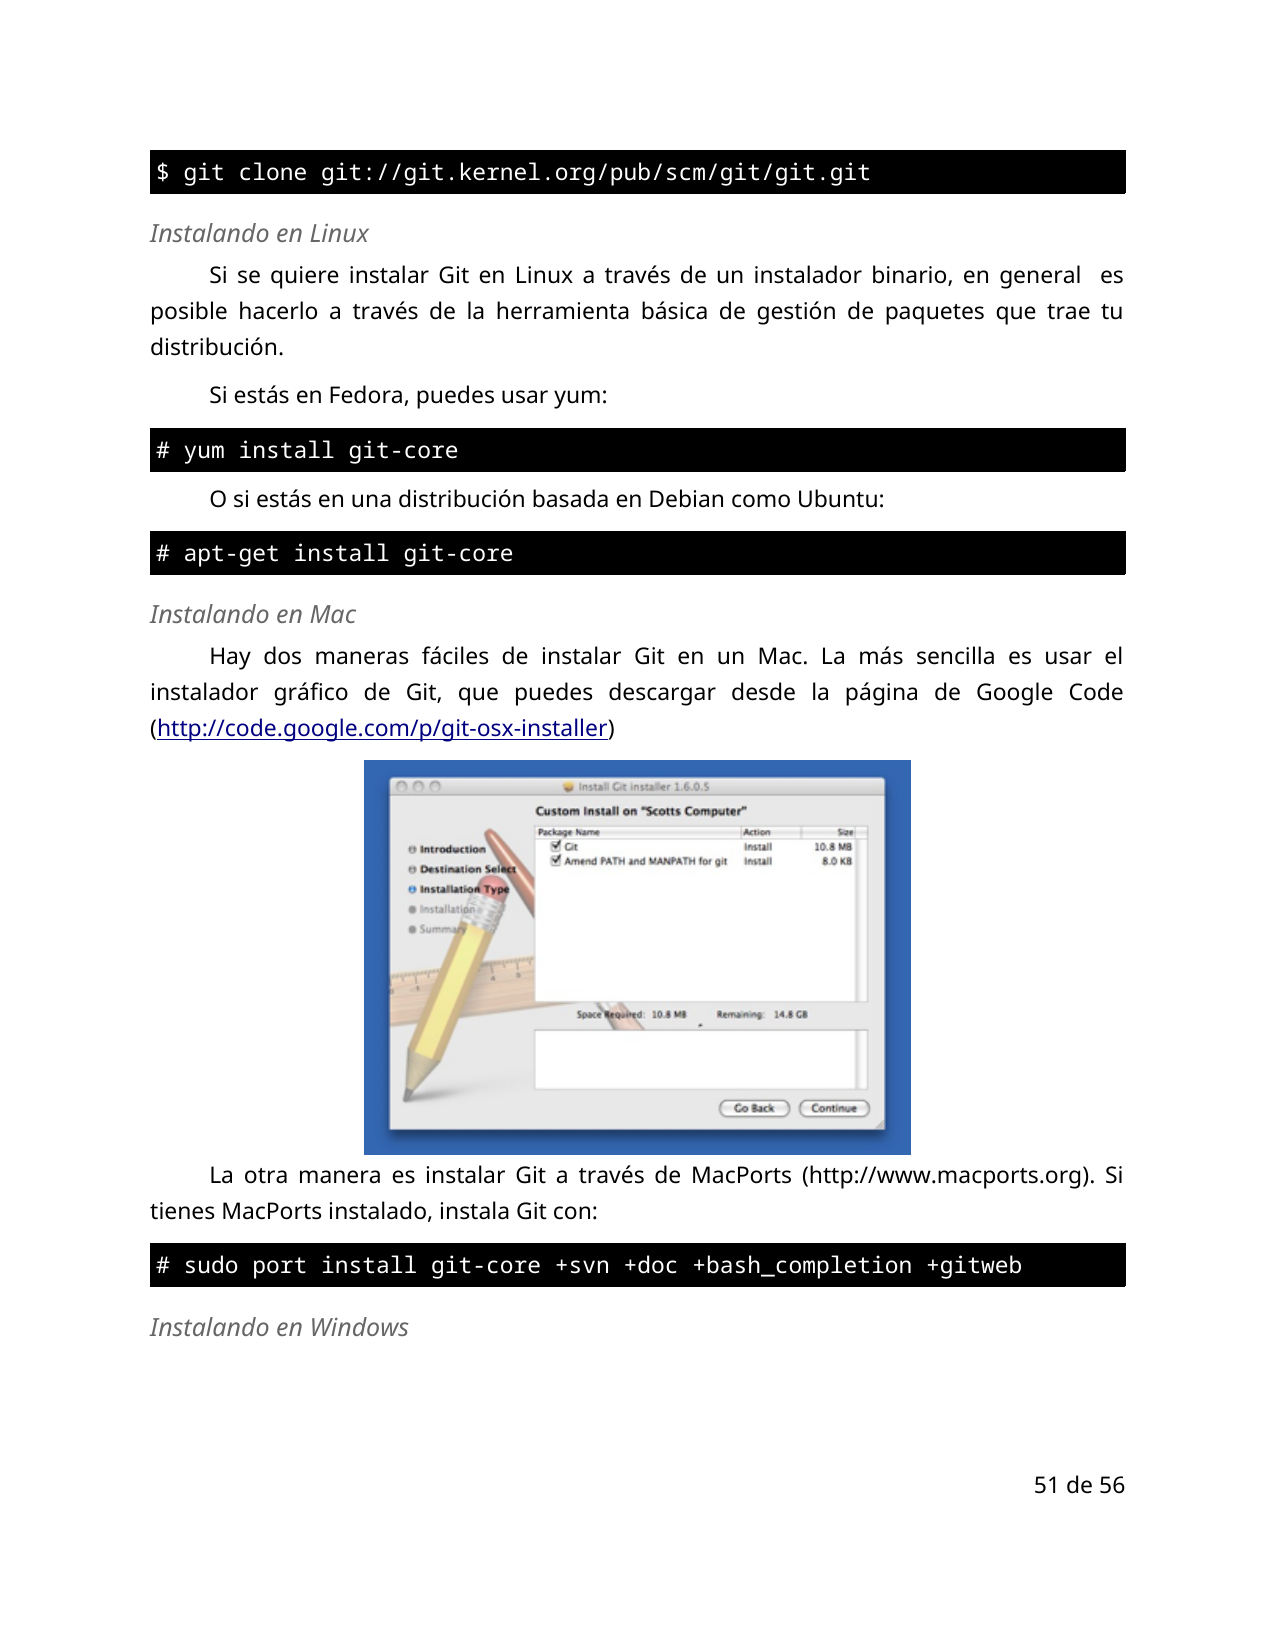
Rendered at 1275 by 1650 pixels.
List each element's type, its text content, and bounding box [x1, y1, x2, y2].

table_header # sudo port install git-core +svn +doc +bash_completion +gitweb [151, 1244, 1125, 1286]
subtitle Instalando en Mac [150, 597, 1125, 631]
subtitle Instalando en Windows [150, 1309, 1125, 1343]
table_header $ git clone git://git.kernel.org/pub/scm/git/git.git [151, 151, 1125, 193]
subtitle Instalando en Linux [150, 216, 1125, 250]
text Si se quiere instalar Git en Linux a través de un instalador binario, en general es posible hacerlo a través de la herramienta básica de gestión de paquetes que trae tu distribución. [150, 259, 1125, 362]
text O si estás en una distribución basada en Debian como Ubuntu: [150, 483, 1125, 514]
text Hay dos maneras fáciles de instalar Git en un Mac. La más sencilla es usar el instalador gráfico de Git, que puedes descargar desde la página de Google Code (http://code.google.com/p/git-osx-installer) [150, 640, 1125, 743]
text Si estás en Fedora, puedes usar yum: [150, 379, 1125, 411]
table_header # yum install git-core [151, 429, 1125, 471]
picture [364, 760, 911, 1155]
table_header # apt-get install git-core [151, 532, 1125, 574]
text La otra manera es instalar Git a través de MacPorts (http://www.macports.org). Si tienes MacPorts instalado, instala Git con: [150, 1155, 1125, 1226]
